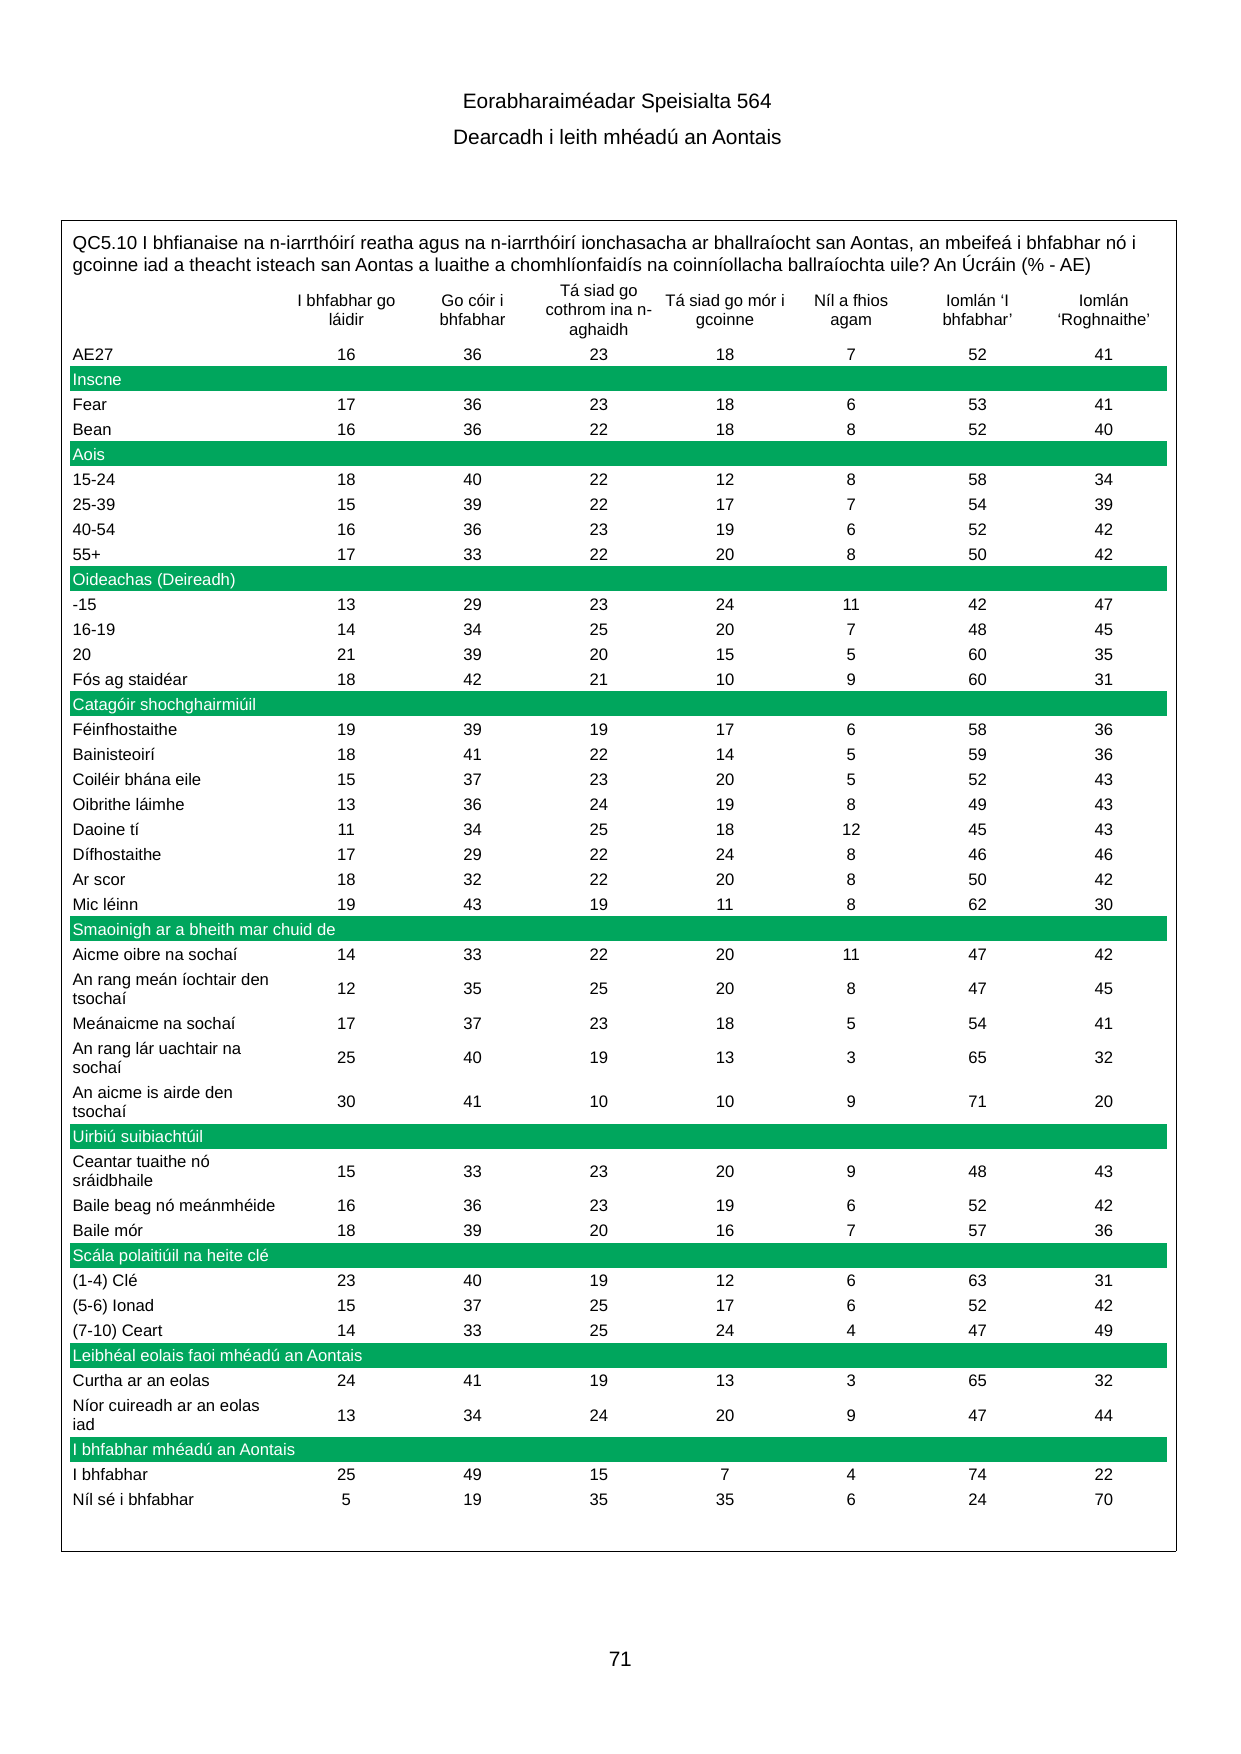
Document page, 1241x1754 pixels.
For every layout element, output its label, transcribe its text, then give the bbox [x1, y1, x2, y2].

table_cell 9 [788, 666, 914, 691]
table_cell 37 [409, 1011, 535, 1036]
table_cell Dífhostaithe [70, 841, 283, 866]
table_cell 47 [914, 1393, 1040, 1437]
table_cell 53 [914, 391, 1040, 416]
table_cell (1-4) Clé [70, 1268, 283, 1293]
table_cell (5-6) Ionad [70, 1293, 283, 1318]
table_cell 22 [535, 841, 662, 866]
table_cell 18 [283, 666, 409, 691]
table_cell 20 [662, 866, 788, 891]
table_cell 29 [409, 591, 535, 616]
table_cell 4 [788, 1462, 914, 1487]
table_cell 7 [788, 1218, 914, 1243]
table_cell -15 [70, 591, 283, 616]
table_cell 19 [535, 716, 662, 741]
table_cell 21 [283, 641, 409, 666]
table_cell Bean [70, 416, 283, 441]
table_cell 16 [662, 1218, 788, 1243]
table_cell 19 [283, 716, 409, 741]
table_cell 23 [535, 341, 662, 366]
table_cell 17 [283, 391, 409, 416]
table_cell 14 [662, 741, 788, 766]
table_cell 31 [1040, 1268, 1167, 1293]
table_cell 60 [914, 666, 1040, 691]
table_cell 14 [283, 616, 409, 641]
table_cell 34 [409, 1393, 535, 1437]
table_cell 49 [914, 791, 1040, 816]
table_cell 23 [535, 1149, 662, 1193]
table_cell 3 [788, 1368, 914, 1393]
table_cell 13 [662, 1368, 788, 1393]
table_cell Níor cuireadh ar an eolas iad [70, 1393, 283, 1437]
table_cell 25 [535, 816, 662, 841]
table_cell 23 [535, 516, 662, 541]
table_cell 19 [283, 891, 409, 916]
table_cell 22 [535, 866, 662, 891]
table_cell 25 [535, 966, 662, 1011]
table_cell 60 [914, 641, 1040, 666]
table_cell 24 [662, 591, 788, 616]
table_cell 41 [409, 741, 535, 766]
table_cell 6 [788, 1268, 914, 1293]
table_cell 52 [914, 766, 1040, 791]
table_cell 20 [662, 616, 788, 641]
table_cell 36 [1040, 1218, 1167, 1243]
table_cell 6 [788, 716, 914, 741]
table_cell [70, 278, 283, 341]
table_cell 9 [788, 1080, 914, 1124]
table_cell 50 [914, 541, 1040, 566]
table_cell 42 [409, 666, 535, 691]
table_cell 37 [409, 1293, 535, 1318]
table_cell 62 [914, 891, 1040, 916]
table_cell 18 [662, 416, 788, 441]
table_cell 45 [1040, 966, 1167, 1011]
table_cell 52 [914, 1293, 1040, 1318]
table_cell 50 [914, 866, 1040, 891]
table_cell 25-39 [70, 491, 283, 516]
table_cell (7-10) Ceart [70, 1318, 283, 1343]
table_cell 20 [535, 641, 662, 666]
table_cell 16 [283, 516, 409, 541]
table_cell 47 [914, 966, 1040, 1011]
table_cell 47 [1040, 591, 1167, 616]
table_cell 18 [283, 866, 409, 891]
table_cell 25 [535, 616, 662, 641]
table_cell 33 [409, 1149, 535, 1193]
table_cell 47 [914, 941, 1040, 966]
table_cell 15-24 [70, 466, 283, 491]
table_cell 8 [788, 466, 914, 491]
table_cell 33 [409, 541, 535, 566]
table_cell 41 [1040, 391, 1167, 416]
table_cell 15 [283, 491, 409, 516]
table_cell 52 [914, 516, 1040, 541]
table_cell 39 [409, 1218, 535, 1243]
table_cell 24 [662, 841, 788, 866]
table_cell 23 [535, 1011, 662, 1036]
table_cell 11 [788, 941, 914, 966]
table_cell 11 [662, 891, 788, 916]
table_cell 14 [283, 941, 409, 966]
table_cell 46 [1040, 841, 1167, 866]
table_cell 6 [788, 1487, 914, 1512]
table_cell 17 [283, 1011, 409, 1036]
table_cell 36 [409, 391, 535, 416]
table_cell 49 [1040, 1318, 1167, 1343]
table_cell Oideachas (Deireadh) [70, 566, 1167, 591]
table_cell 4 [788, 1318, 914, 1343]
table_cell 22 [1040, 1462, 1167, 1487]
table_cell 6 [788, 1193, 914, 1218]
table_cell Aois [70, 441, 1167, 466]
table_cell 5 [788, 641, 914, 666]
table_cell 13 [662, 1036, 788, 1080]
table_cell 5 [788, 766, 914, 791]
table_cell 52 [914, 416, 1040, 441]
table_cell 19 [535, 1036, 662, 1080]
table_cell 34 [409, 816, 535, 841]
table_cell Ceantar tuaithe nó sráidbhaile [70, 1149, 283, 1193]
table_cell 36 [409, 416, 535, 441]
table_cell Coiléir bhána eile [70, 766, 283, 791]
table_cell 7 [662, 1462, 788, 1487]
table_cell 22 [535, 941, 662, 966]
table_cell 47 [914, 1318, 1040, 1343]
table_cell 65 [914, 1036, 1040, 1080]
table_cell Tá siad go cothrom ina n-aghaidh [535, 278, 662, 341]
table_cell 5 [788, 741, 914, 766]
table_cell 13 [283, 1393, 409, 1437]
table_cell 41 [1040, 341, 1167, 366]
table_cell 37 [409, 766, 535, 791]
table_cell 11 [283, 816, 409, 841]
table_cell 36 [1040, 716, 1167, 741]
table_cell 17 [662, 1293, 788, 1318]
table_cell I bhfabhar go láidir [283, 278, 409, 341]
table_cell 32 [1040, 1036, 1167, 1080]
table_cell 25 [535, 1293, 662, 1318]
table_cell 12 [662, 466, 788, 491]
table_cell Mic léinn [70, 891, 283, 916]
table_cell 24 [662, 1318, 788, 1343]
table_cell Go cóir i bhfabhar [409, 278, 535, 341]
table_cell 35 [1040, 641, 1167, 666]
table_cell 33 [409, 941, 535, 966]
table_cell 8 [788, 791, 914, 816]
table_cell 22 [535, 416, 662, 441]
table_cell 18 [662, 816, 788, 841]
table_cell AE27 [70, 341, 283, 366]
table_cell 54 [914, 491, 1040, 516]
table_cell 8 [788, 866, 914, 891]
table_cell 40 [409, 466, 535, 491]
table_cell 8 [788, 891, 914, 916]
table_cell 63 [914, 1268, 1040, 1293]
table_cell 42 [1040, 1293, 1167, 1318]
table_cell 7 [788, 616, 914, 641]
table_cell 20 [662, 966, 788, 1011]
table_cell 42 [1040, 516, 1167, 541]
table_cell 16 [283, 416, 409, 441]
table_cell 17 [283, 541, 409, 566]
table_cell 45 [914, 816, 1040, 841]
table_cell Aicme oibre na sochaí [70, 941, 283, 966]
table_cell 8 [788, 416, 914, 441]
table_cell 54 [914, 1011, 1040, 1036]
table_cell 35 [409, 966, 535, 1011]
table_cell Ar scor [70, 866, 283, 891]
table_cell Catagóir shochghairmiúil [70, 691, 1167, 716]
table_cell 17 [283, 841, 409, 866]
table_cell 29 [409, 841, 535, 866]
table_cell 25 [283, 1462, 409, 1487]
table_cell 43 [1040, 791, 1167, 816]
table_cell 6 [788, 391, 914, 416]
table_cell Smaoinigh ar a bheith mar chuid de [70, 916, 1167, 941]
table_cell 9 [788, 1149, 914, 1193]
table_cell 16 [283, 1193, 409, 1218]
table_cell 45 [1040, 616, 1167, 641]
table_cell 36 [409, 1193, 535, 1218]
table_cell 39 [409, 641, 535, 666]
table_cell 20 [662, 941, 788, 966]
table_cell An rang meán íochtair den tsochaí [70, 966, 283, 1011]
table_cell 41 [409, 1368, 535, 1393]
table_cell 16 [283, 341, 409, 366]
table_cell 5 [283, 1487, 409, 1512]
table_cell 23 [535, 391, 662, 416]
table_cell 18 [662, 391, 788, 416]
table_cell 23 [535, 591, 662, 616]
table_cell 59 [914, 741, 1040, 766]
table_cell 46 [914, 841, 1040, 866]
table_cell 20 [662, 541, 788, 566]
table_cell Bainisteoirí [70, 741, 283, 766]
table_cell 71 [914, 1080, 1040, 1124]
table_cell 44 [1040, 1393, 1167, 1437]
table_cell 43 [409, 891, 535, 916]
table_cell 25 [283, 1036, 409, 1080]
table_cell 19 [535, 1268, 662, 1293]
table_cell 13 [283, 591, 409, 616]
table_cell 10 [662, 1080, 788, 1124]
table_cell 15 [535, 1462, 662, 1487]
table_cell 34 [409, 616, 535, 641]
table_cell 52 [914, 1193, 1040, 1218]
table_cell 35 [535, 1487, 662, 1512]
table_cell 19 [535, 891, 662, 916]
table_cell 24 [283, 1368, 409, 1393]
table_cell 40 [1040, 416, 1167, 441]
table_cell I bhfabhar mhéadú an Aontais [70, 1437, 1167, 1462]
table_cell 6 [788, 1293, 914, 1318]
table_cell 8 [788, 841, 914, 866]
table_cell 23 [535, 766, 662, 791]
table_cell 41 [1040, 1011, 1167, 1036]
table_cell 42 [1040, 941, 1167, 966]
table_cell Baile beag nó meánmhéide [70, 1193, 283, 1218]
table_cell 42 [1040, 866, 1167, 891]
table_cell I bhfabhar [70, 1462, 283, 1487]
table_cell 20 [662, 766, 788, 791]
table_cell 39 [1040, 491, 1167, 516]
table_cell 16-19 [70, 616, 283, 641]
table_cell 39 [409, 491, 535, 516]
table_cell 9 [788, 1393, 914, 1437]
table_cell 33 [409, 1318, 535, 1343]
table_cell 14 [283, 1318, 409, 1343]
table_cell 55+ [70, 541, 283, 566]
table_cell 20 [70, 641, 283, 666]
table_cell 22 [535, 466, 662, 491]
table_cell 23 [535, 1193, 662, 1218]
table_cell 42 [914, 591, 1040, 616]
table_cell 13 [283, 791, 409, 816]
table_cell 20 [1040, 1080, 1167, 1124]
table_cell 11 [788, 591, 914, 616]
table_cell 48 [914, 616, 1040, 641]
table_cell Níl a fhios agam [788, 278, 914, 341]
table_cell Iomlán ‘I bhfabhar’ [914, 278, 1040, 341]
table_cell 22 [535, 541, 662, 566]
table_cell 36 [409, 791, 535, 816]
table_cell 18 [283, 741, 409, 766]
table_cell 36 [409, 516, 535, 541]
table_cell 18 [283, 1218, 409, 1243]
table_cell 20 [662, 1149, 788, 1193]
table_cell Leibhéal eolais faoi mhéadú an Aontais [70, 1343, 1167, 1368]
table_cell 17 [662, 491, 788, 516]
table_cell 15 [662, 641, 788, 666]
table_cell An aicme is airde den tsochaí [70, 1080, 283, 1124]
table_cell 32 [1040, 1368, 1167, 1393]
table_cell 35 [662, 1487, 788, 1512]
table_cell 20 [662, 1393, 788, 1437]
table_cell 48 [914, 1149, 1040, 1193]
table_cell 25 [535, 1318, 662, 1343]
table_cell 5 [788, 1011, 914, 1036]
table_cell 30 [1040, 891, 1167, 916]
table_cell Meánaicme na sochaí [70, 1011, 283, 1036]
table_cell 21 [535, 666, 662, 691]
table_cell 41 [409, 1080, 535, 1124]
table_cell 42 [1040, 541, 1167, 566]
table_cell 8 [788, 541, 914, 566]
table_cell 40 [409, 1036, 535, 1080]
table_cell 12 [283, 966, 409, 1011]
table_cell 7 [788, 341, 914, 366]
table_cell 31 [1040, 666, 1167, 691]
table_cell Féinfhostaithe [70, 716, 283, 741]
table_cell 22 [535, 491, 662, 516]
table_cell 43 [1040, 816, 1167, 841]
table_cell 57 [914, 1218, 1040, 1243]
table_cell 19 [662, 1193, 788, 1218]
table_cell 52 [914, 341, 1040, 366]
table_cell 34 [1040, 466, 1167, 491]
table_cell Fear [70, 391, 283, 416]
table_cell 17 [662, 716, 788, 741]
table_cell Daoine tí [70, 816, 283, 841]
table_cell 12 [788, 816, 914, 841]
table_cell 65 [914, 1368, 1040, 1393]
table_cell Iomlán ‘Roghnaithe’ [1040, 278, 1167, 341]
table_cell 20 [535, 1218, 662, 1243]
table_cell 19 [409, 1487, 535, 1512]
table_cell 23 [283, 1268, 409, 1293]
table_cell 15 [283, 766, 409, 791]
table_cell Fós ag staidéar [70, 666, 283, 691]
table_cell 15 [283, 1293, 409, 1318]
table_cell 36 [409, 341, 535, 366]
table_cell 18 [283, 466, 409, 491]
table_cell 30 [283, 1080, 409, 1124]
table_cell 3 [788, 1036, 914, 1080]
table_cell 6 [788, 516, 914, 541]
table_cell 7 [788, 491, 914, 516]
table_cell Scála polaitiúil na heite clé [70, 1243, 1167, 1268]
table_cell 10 [535, 1080, 662, 1124]
table_cell Oibrithe láimhe [70, 791, 283, 816]
table_cell 18 [662, 341, 788, 366]
table_cell 24 [914, 1487, 1040, 1512]
table_cell 58 [914, 716, 1040, 741]
table_cell 24 [535, 791, 662, 816]
table_cell Baile mór [70, 1218, 283, 1243]
table_cell 22 [535, 741, 662, 766]
table_cell 39 [409, 716, 535, 741]
table_cell 43 [1040, 766, 1167, 791]
table_cell Inscne [70, 366, 1167, 391]
table_cell 19 [662, 791, 788, 816]
table_cell 42 [1040, 1193, 1167, 1218]
table_cell 74 [914, 1462, 1040, 1487]
table_cell 8 [788, 966, 914, 1011]
table_cell 19 [535, 1368, 662, 1393]
table_cell 40-54 [70, 516, 283, 541]
table_cell 12 [662, 1268, 788, 1293]
table_cell 24 [535, 1393, 662, 1437]
table_cell Uirbiú suibiachtúil [70, 1124, 1167, 1149]
table_cell 36 [1040, 741, 1167, 766]
table_cell 58 [914, 466, 1040, 491]
table_cell 40 [409, 1268, 535, 1293]
table_cell 18 [662, 1011, 788, 1036]
table_cell 49 [409, 1462, 535, 1487]
table_cell An rang lár uachtair na sochaí [70, 1036, 283, 1080]
table_cell 32 [409, 866, 535, 891]
table_cell 43 [1040, 1149, 1167, 1193]
table_cell 10 [662, 666, 788, 691]
table_cell 19 [662, 516, 788, 541]
table_cell 70 [1040, 1487, 1167, 1512]
table_cell 15 [283, 1149, 409, 1193]
table_cell Tá siad go mór i gcoinne [662, 278, 788, 341]
table_header QC5.10 I bhfianaise na n-iarrthóirí reatha agus na n-iarrthóirí ionchasacha ar bhallraíocht san Aontas, an mbeifeá i bhfabhar nó i gcoinne iad a theacht isteach san Aontas a luaithe a chomhlíonfaidís na coinníollacha ballraíochta uile? An Úcráin (% - AE) [70, 229, 1167, 278]
table_cell Curtha ar an eolas [70, 1368, 283, 1393]
table_cell Níl sé i bhfabhar [70, 1487, 283, 1512]
